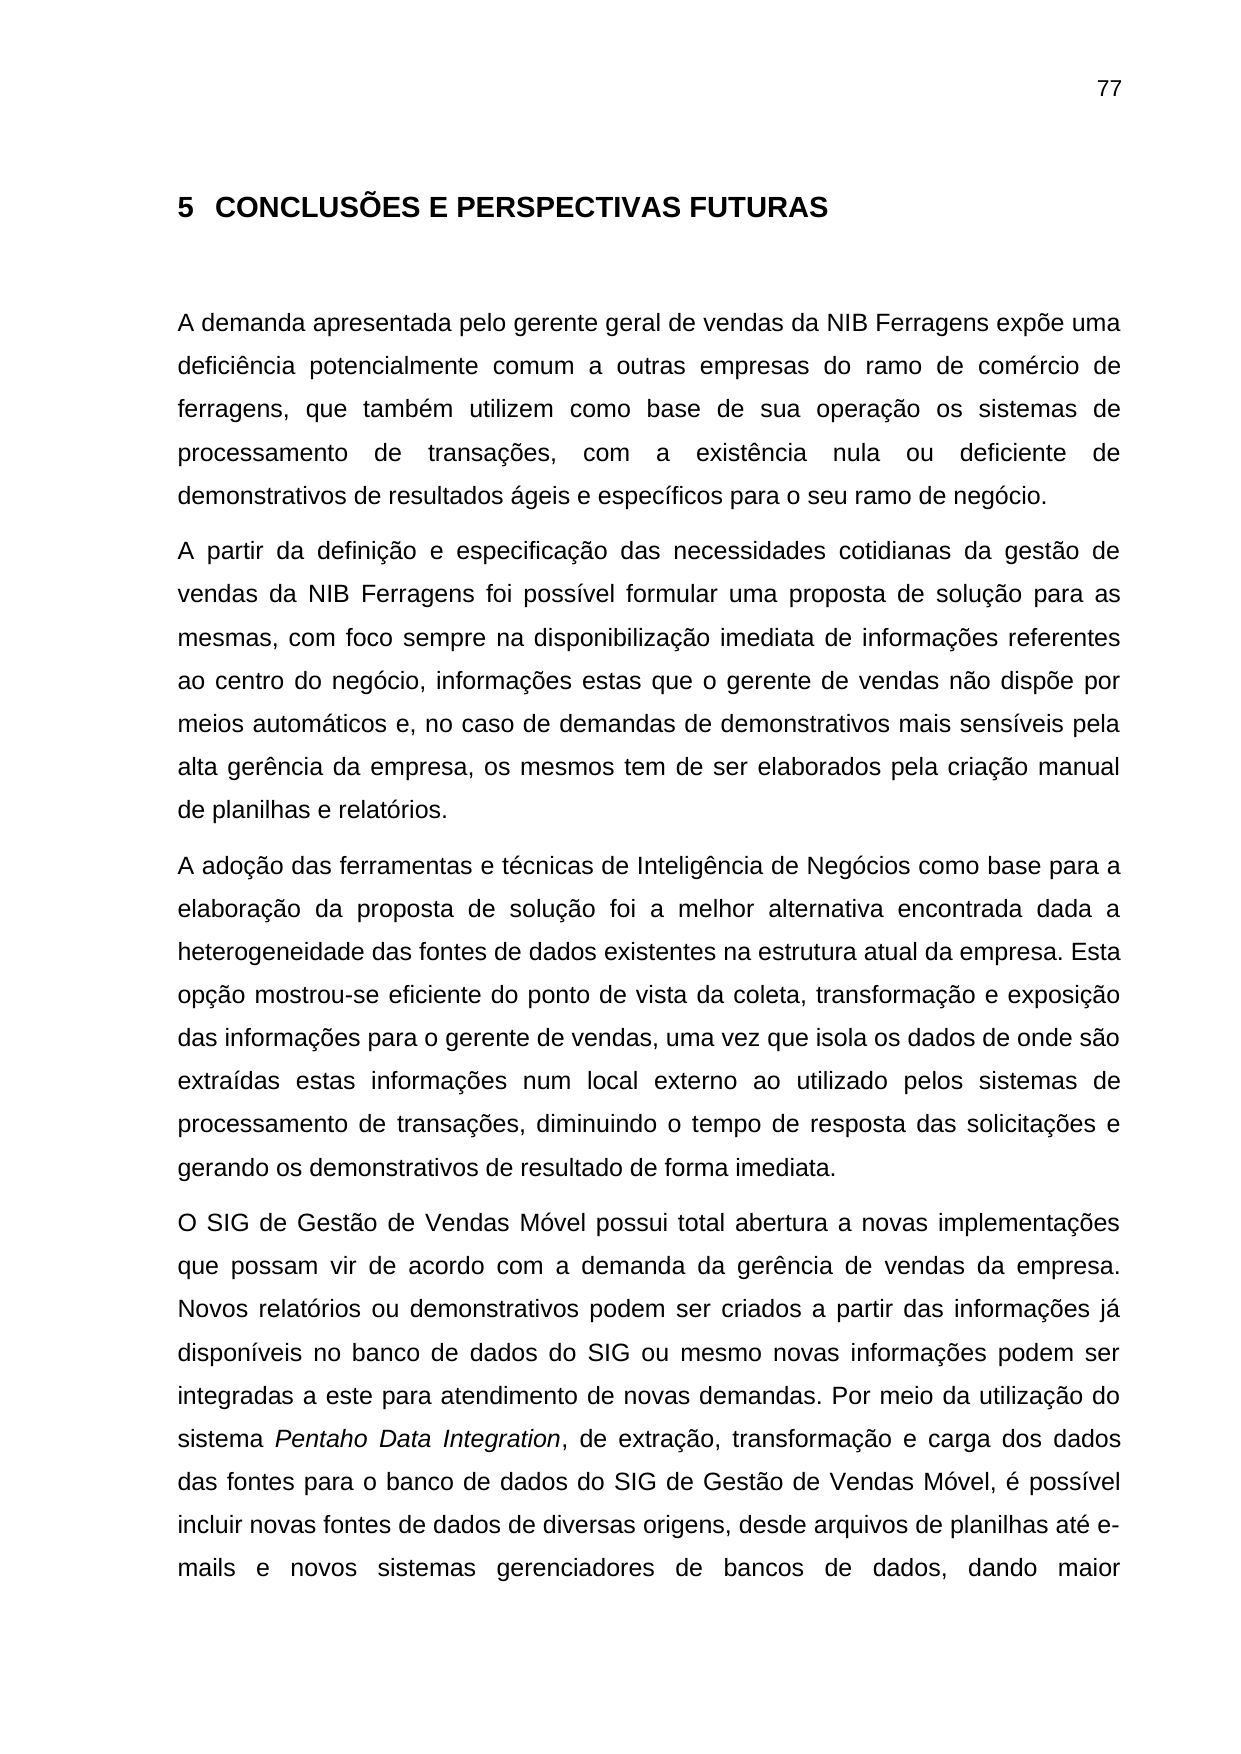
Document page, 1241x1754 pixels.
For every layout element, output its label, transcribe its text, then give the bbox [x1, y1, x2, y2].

text A adoção das ferramentas e técnicas de Inteligência de Negócios como base para a elaboração da proposta de solução foi a melhor alternativa encontrada dada a heterogeneidade das fontes de dados existentes na estrutura atual da empresa. Esta opção mostrou-se eficiente do ponto de vista da coleta, transformação e exposição das informações para o gerente de vendas, uma vez que isola os dados de onde são extraídas estas informações num local externo ao utilizado pelos sistemas de processamento de transações, diminuindo o tempo de resposta das solicitações e gerando os demonstrativos de resultado de forma imediata. [177, 851, 1122, 1181]
list CONCLUSÕES E PERSPECTIVAS FUTURAS [177, 190, 1122, 223]
text A demanda apresentada pelo gerente geral de vendas da NIB Ferragens expõe uma deficiência potencialmente comum a outras empresas do ramo de comércio de ferragens, que também utilizem como base de sua operação os sistemas de processamento de transações, com a existência nula ou deficiente de demonstrativos de resultados ágeis e específicos para o seu ramo de negócio. [177, 308, 1122, 509]
text A partir da definição e especificação das necessidades cotidianas da gestão de vendas da NIB Ferragens foi possível formular uma proposta de solução para as mesmas, com foco sempre na disponibilização imediata de informações referentes ao centro do negócio, informações estas que o gerente de vendas não dispõe por meios automáticos e, no caso de demandas de demonstrativos mais sensíveis pela alta gerência da empresa, os mesmos tem de ser elaborados pela criação manual de planilhas e relatórios. [177, 536, 1122, 824]
text O SIG de Gestão de Vendas Móvel possui total abertura a novas implementações que possam vir de acordo com a demanda da gerência de vendas da empresa. Novos relatórios ou demonstrativos podem ser criados a partir das informações já disponíveis no banco de dados do SIG ou mesmo novas informações podem ser integradas a este para atendimento de novas demandas. Por meio da utilização do sistema Pentaho Data Integration, de extração, transformação e carga dos dados das fontes para o banco de dados do SIG de Gestão de Vendas Móvel, é possível incluir novas fontes de dados de diversas origens, desde arquivos de planilhas até e-mails e novos sistemas gerenciadores de bancos de dados, dando maior [177, 1208, 1122, 1582]
